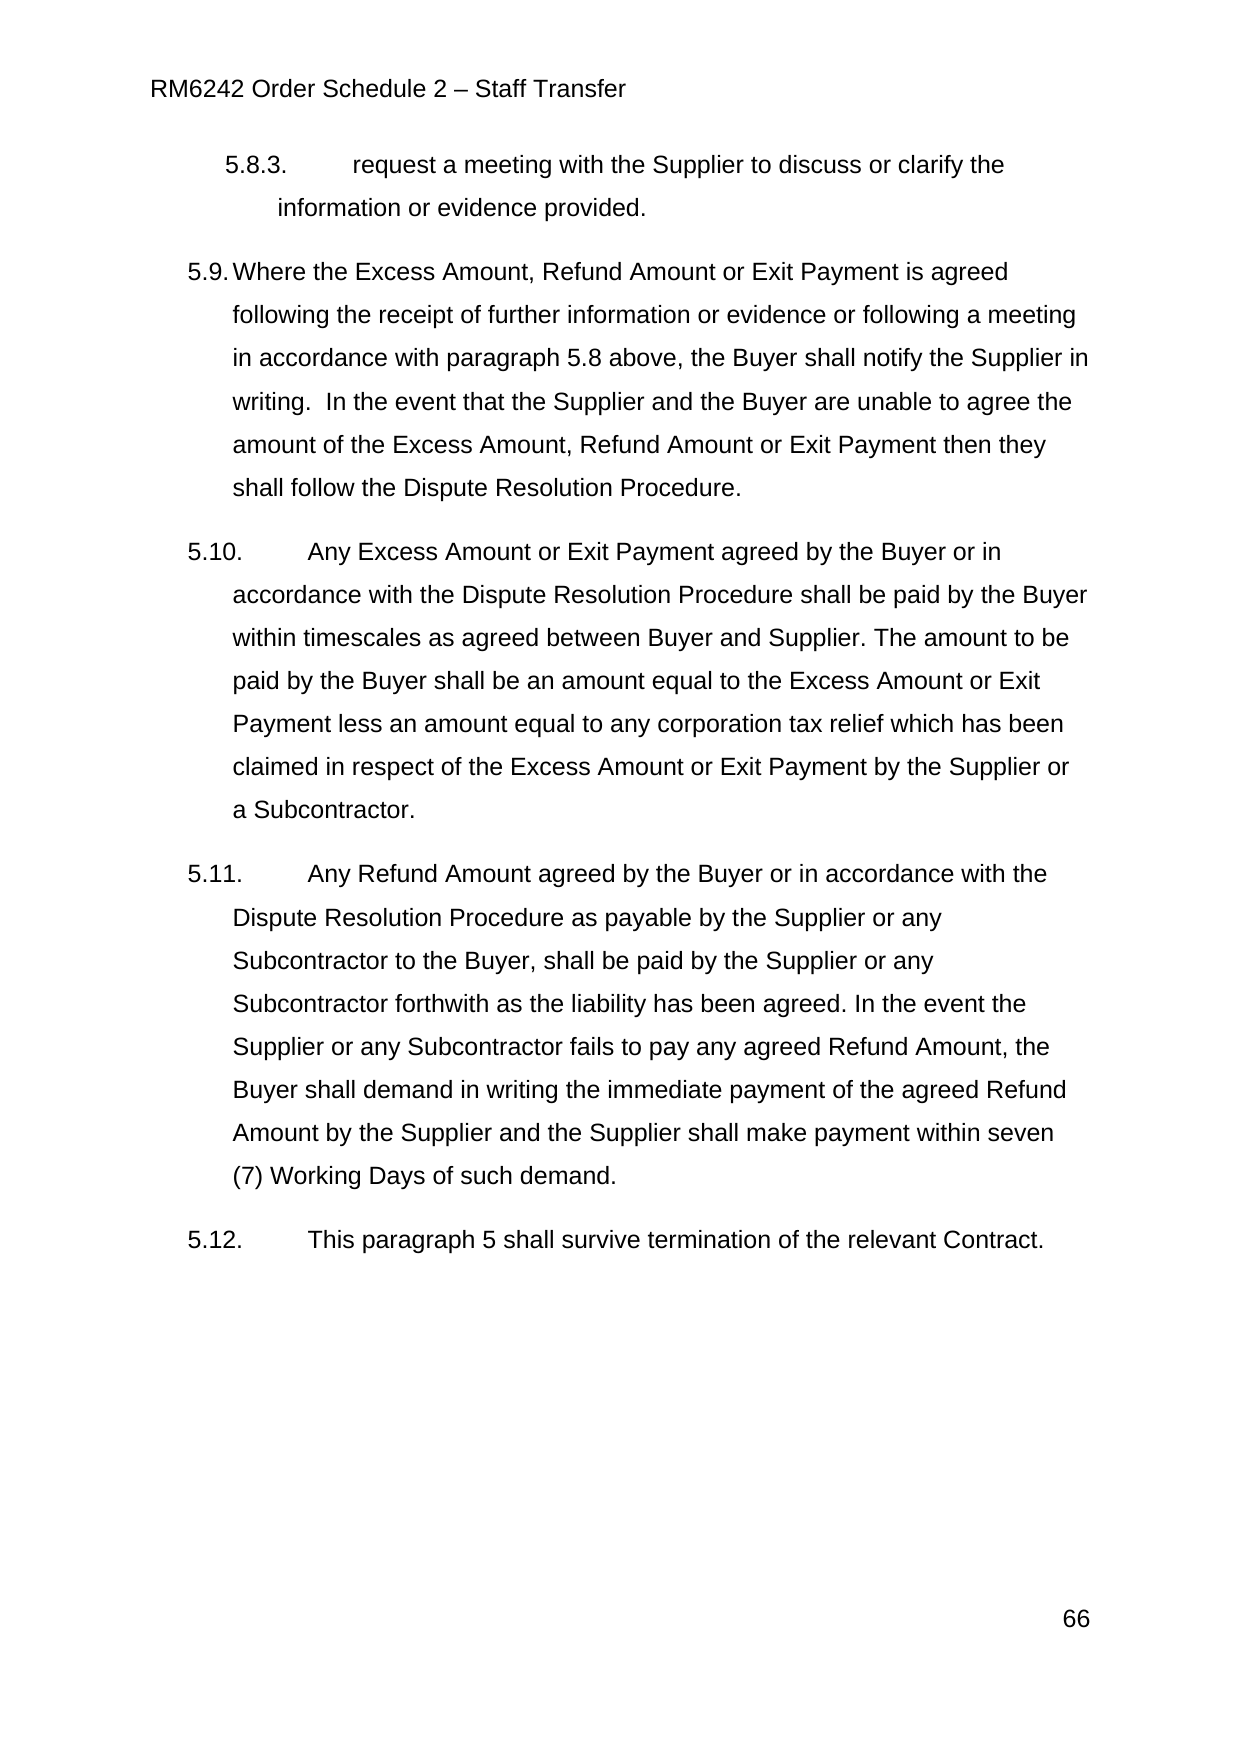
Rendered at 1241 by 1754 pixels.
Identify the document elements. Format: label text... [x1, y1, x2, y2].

list This paragraph 5 shall survive termination of the relevant Contract. [187, 1225, 1090, 1254]
list Where the Excess Amount, Refund Amount or Exit Payment is agreed following the receipt of further information or evidence or following a meeting in accordance with paragraph 5.8 above, the Buyer shall notify the Supplier in writing. In the event that the Supplier and the Buyer are unable to agree the amount of the Excess Amount, Refund Amount or Exit Payment then they shall follow the Dispute Resolution Procedure. [187, 257, 1090, 501]
list Any Excess Amount or Exit Payment agreed by the Buyer or in accordance with the Dispute Resolution Procedure shall be paid by the Buyer within timescales as agreed between Buyer and Supplier. The amount to be paid by the Buyer shall be an amount equal to the Excess Amount or Exit Payment less an amount equal to any corporation tax relief which has been claimed in respect of the Excess Amount or Exit Payment by the Supplier or a Subcontractor. [187, 537, 1090, 824]
list Any Refund Amount agreed by the Buyer or in accordance with the Dispute Resolution Procedure as payable by the Supplier or any Subcontractor to the Buyer, shall be paid by the Supplier or any Subcontractor forthwith as the liability has been agreed. In the event the Supplier or any Subcontractor fails to pay any agreed Refund Amount, the Buyer shall demand in writing the immediate payment of the agreed Refund Amount by the Supplier and the Supplier shall make payment within seven (7) Working Days of such demand. [187, 859, 1090, 1190]
list request a meeting with the Supplier to discuss or clarify the information or evidence provided. [225, 150, 1090, 222]
